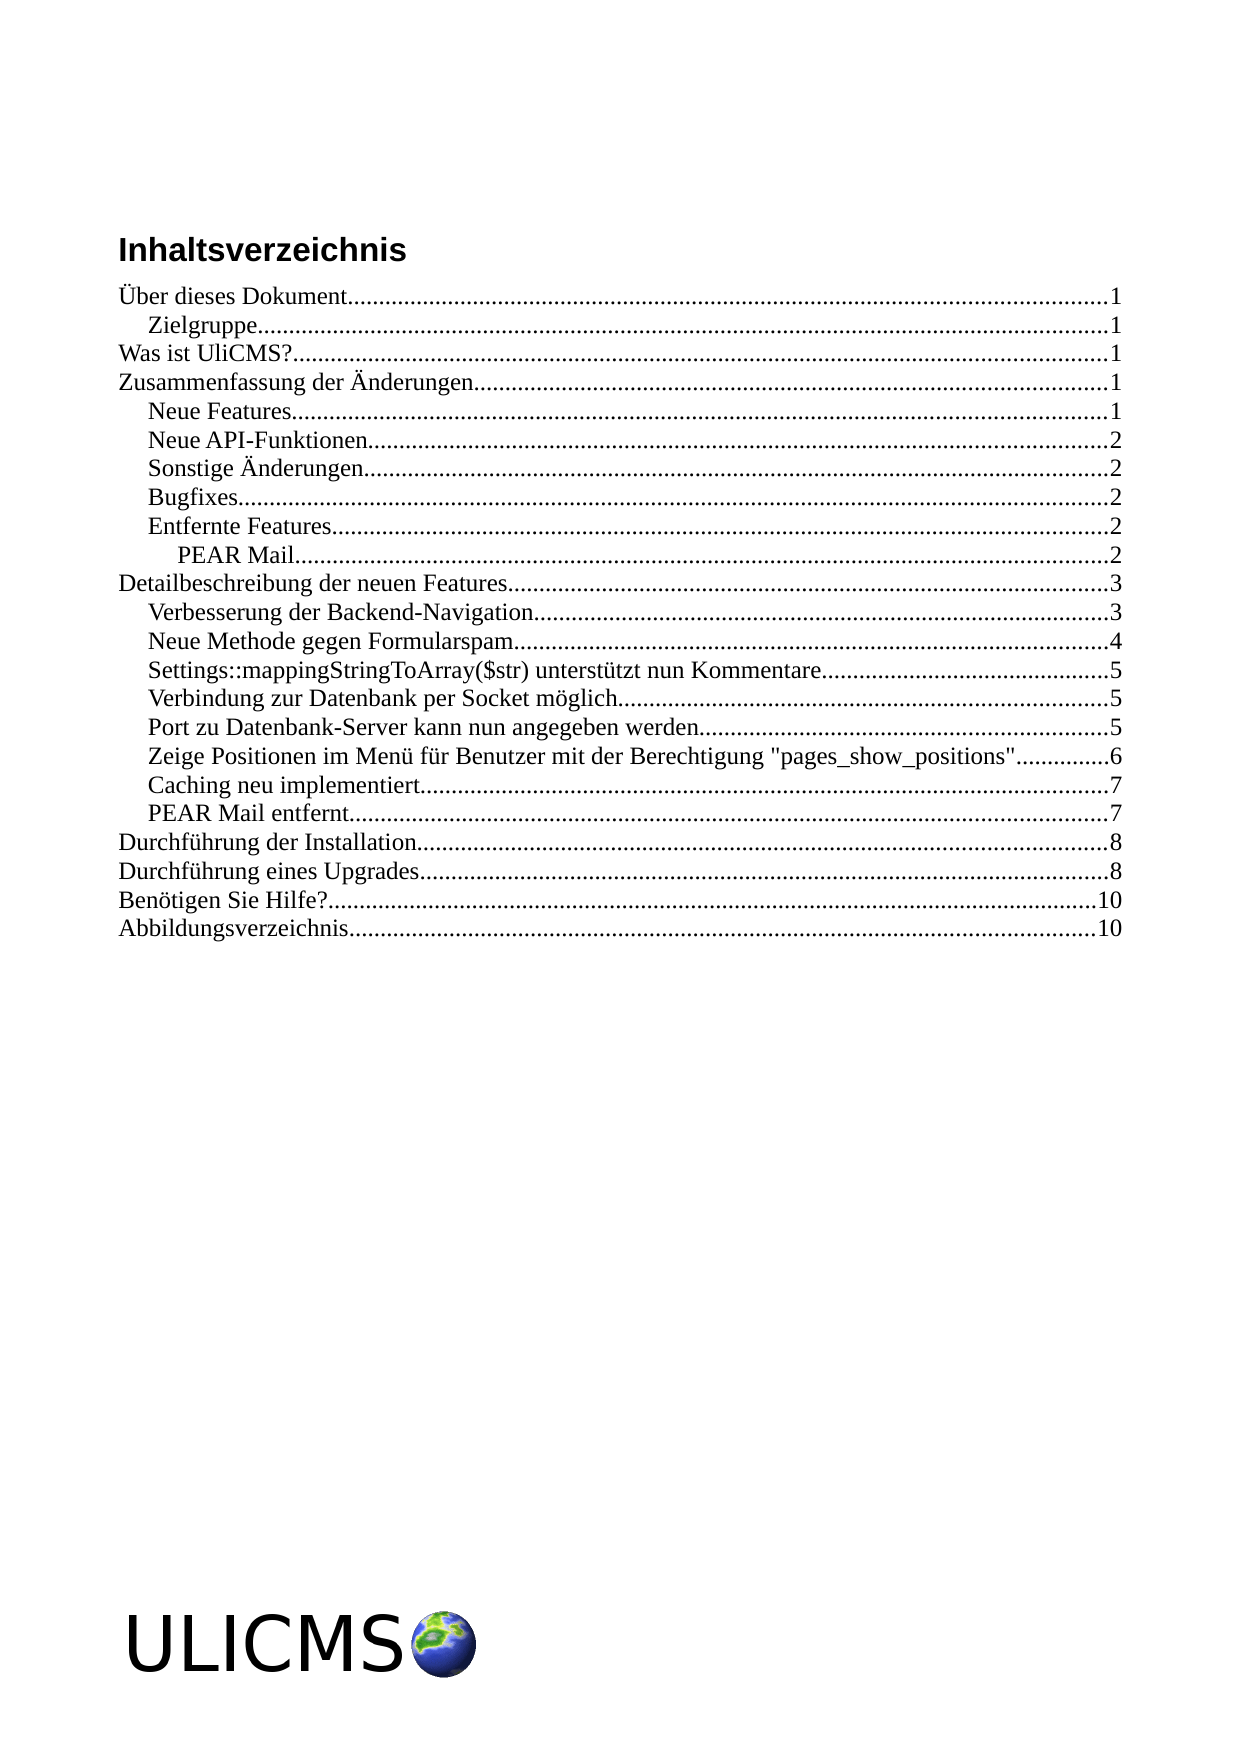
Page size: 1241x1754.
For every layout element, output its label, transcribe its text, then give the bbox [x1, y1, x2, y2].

text Zielgruppe 1 [148, 310, 1122, 338]
text Sonstige Änderungen 2 [148, 453, 1122, 482]
text Verbesserung der Backend-Navigation 3 [148, 597, 1122, 626]
text Settings::mappingStringToArray($str) unterstützt nun Kommentare 5 [148, 655, 1122, 683]
text Caching neu implementiert 7 [148, 770, 1122, 798]
text Durchführung der Installation 8 [118, 827, 1122, 856]
picture [118, 1607, 479, 1681]
text Was ist UliCMS? 1 [118, 338, 1122, 367]
text PEAR Mail entfernt 7 [148, 798, 1122, 827]
text Verbindung zur Datenbank per Socket möglich 5 [148, 683, 1122, 712]
text Bugfixes 2 [148, 482, 1122, 511]
text Port zu Datenbank-Server kann nun angegeben werden 5 [148, 712, 1122, 741]
text Über dieses Dokument 1 [118, 281, 1122, 310]
text Detailbeschreibung der neuen Features 3 [118, 568, 1122, 597]
text Entfernte Features 2 [148, 511, 1122, 540]
text PEAR Mail 2 [177, 540, 1122, 568]
text Benötigen Sie Hilfe? 10 [118, 885, 1122, 913]
text Durchführung eines Upgrades 8 [118, 856, 1122, 885]
text Zusammenfassung der Änderungen 1 [118, 367, 1122, 396]
text Zeige Positionen im Menü für Benutzer mit der Berechtigung "pages_show_positions" 6 [148, 741, 1122, 770]
text Neue Features 1 [148, 396, 1122, 425]
text Neue Methode gegen Formularspam 4 [148, 626, 1122, 655]
subtitle Inhaltsverzeichnis [118, 230, 1122, 268]
text Neue API-Funktionen 2 [148, 425, 1122, 453]
text Abbildungsverzeichnis 10 [118, 913, 1122, 942]
